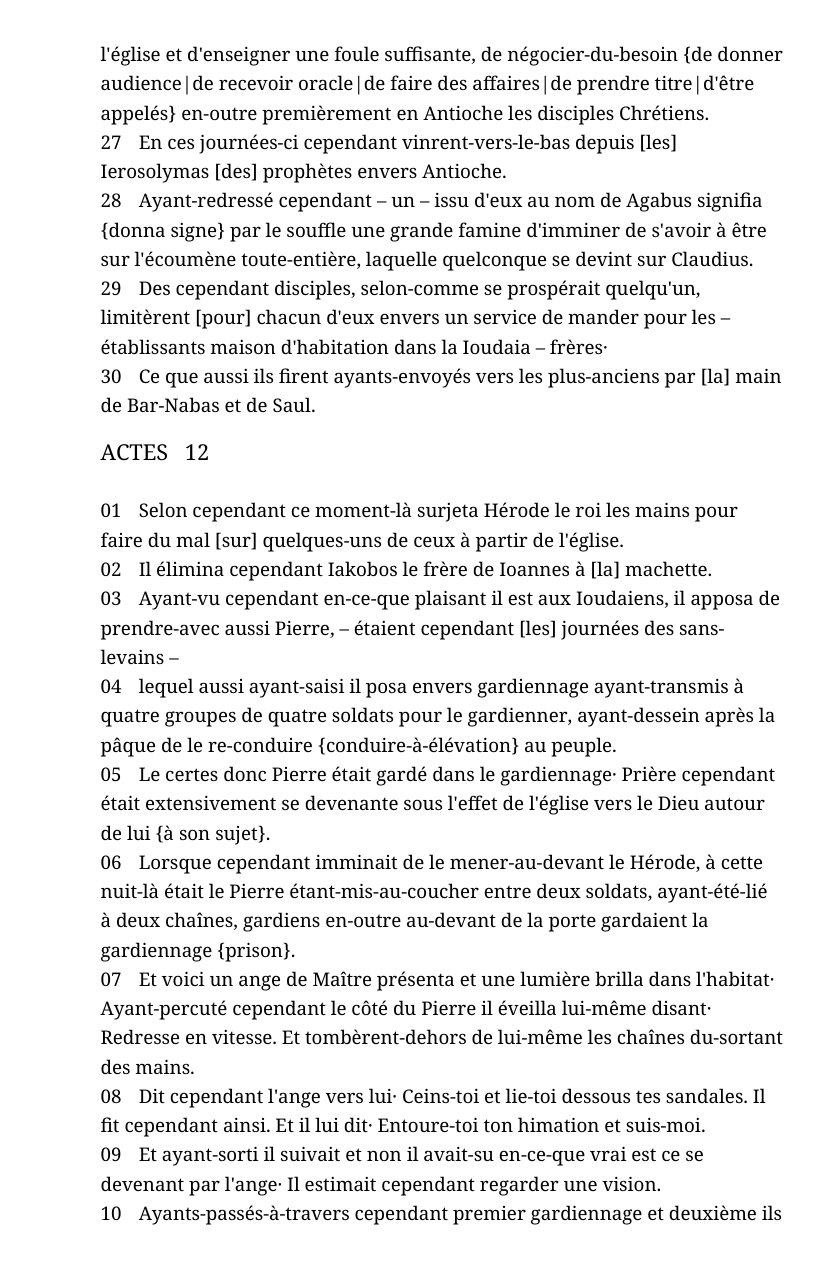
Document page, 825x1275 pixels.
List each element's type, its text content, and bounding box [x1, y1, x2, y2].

text ACTES 12 [100, 436, 784, 466]
text l'église et d'enseigner une foule suffisante, de négocier-du-besoin {de donner audience|de recevoir oracle|de faire des affaires|de prendre titre|d'être appelés} en-outre premièrement en Antioche les disciples Chrétiens. 27 En ces journées-ci cependant vinrent-vers-le-bas depuis [les] Ierosolymas [des] prophètes envers Antioche. 28 Ayant-redressé cependant – un – issu d'eux au nom de Agabus signifia {donna signe} par le souffle une grande famine d'imminer de s'avoir à être sur l'écoumène toute-entière, laquelle quelconque se devint sur Claudius. 29 Des cependant disciples, selon-comme se prospérait quelqu'un, limitèrent [pour] chacun d'eux envers un service de mander pour les – établissants maison d'habitation dans la Ioudaia – frères· 30 Ce que aussi ils firent ayants-envoyés vers les plus-anciens par [la] main de Bar-Nabas et de Saul. [100, 41, 784, 418]
text 01 Selon cependant ce moment-là surjeta Hérode le roi les mains pour faire du mal [sur] quelques-uns de ceux à partir de l'église. 02 Il élimina cependant Iakobos le frère de Ioannes à [la] machette. 03 Ayant-vu cependant en-ce-que plaisant il est aux Ioudaiens, il apposa de prendre-avec aussi Pierre, – étaient cependant [les] journées des sans-levains – 04 lequel aussi ayant-saisi il posa envers gardiennage ayant-transmis à quatre groupes de quatre soldats pour le gardienner, ayant-dessein après la pâque de le re-conduire {conduire-à-élévation} au peuple. 05 Le certes donc Pierre était gardé dans le gardiennage· Prière cependant était extensivement se devenante sous l'effet de l'église vers le Dieu autour de lui {à son sujet}. 06 Lorsque cependant imminait de le mener-au-devant le Hérode, à cette nuit-là était le Pierre étant-mis-au-coucher entre deux soldats, ayant-été-lié à deux chaînes, gardiens en-outre au-devant de la porte gardaient la gardiennage {prison}. 07 Et voici un ange de Maître présenta et une lumière brilla dans l'habitat· Ayant-percuté cependant le côté du Pierre il éveilla lui-même disant· Redresse en vitesse. Et tombèrent-dehors de lui-même les chaînes du-sortant des mains. 08 Dit cependant l'ange vers lui· Ceins-toi et lie-toi dessous tes sandales. Il fit cependant ainsi. Et il lui dit· Entoure-toi ton himation et suis-moi. 09 Et ayant-sorti il suivait et non il avait-su en-ce-que vrai est ce se devenant par l'ange· Il estimait cependant regarder une vision. 10 Ayants-passés-à-travers cependant premier gardiennage et deuxième ils [100, 471, 784, 1226]
